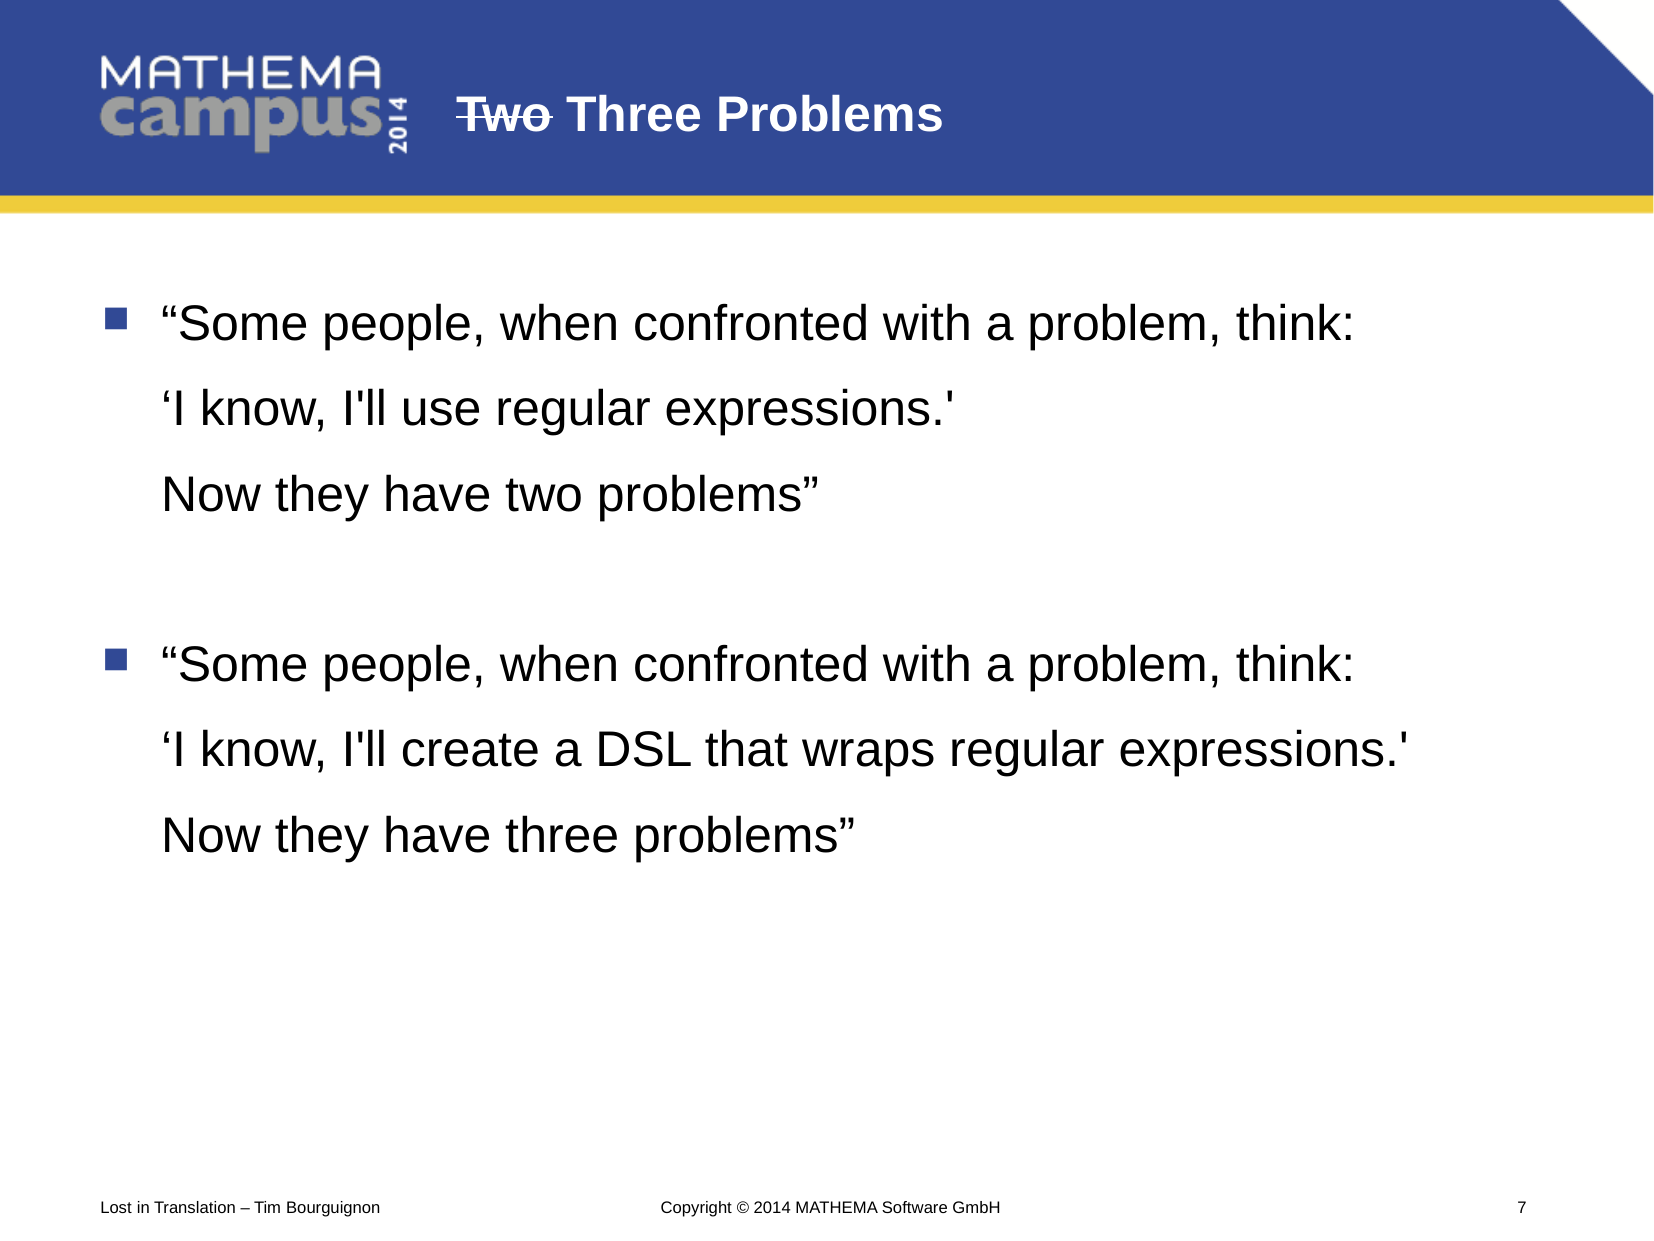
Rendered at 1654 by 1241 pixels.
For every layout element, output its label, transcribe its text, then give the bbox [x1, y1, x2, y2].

picture [0, 0, 1654, 217]
title Two Three Problems [456, 68, 1528, 160]
list “Some people, when confronted with a problem, think: ‘I know, I'll use regular expressions.' Now they have two problems” “Some people, when confronted with a problem, think: ‘I know, I'll create a DSL that wraps regular expressions.' Now they have three problems” [101, 295, 1528, 1139]
